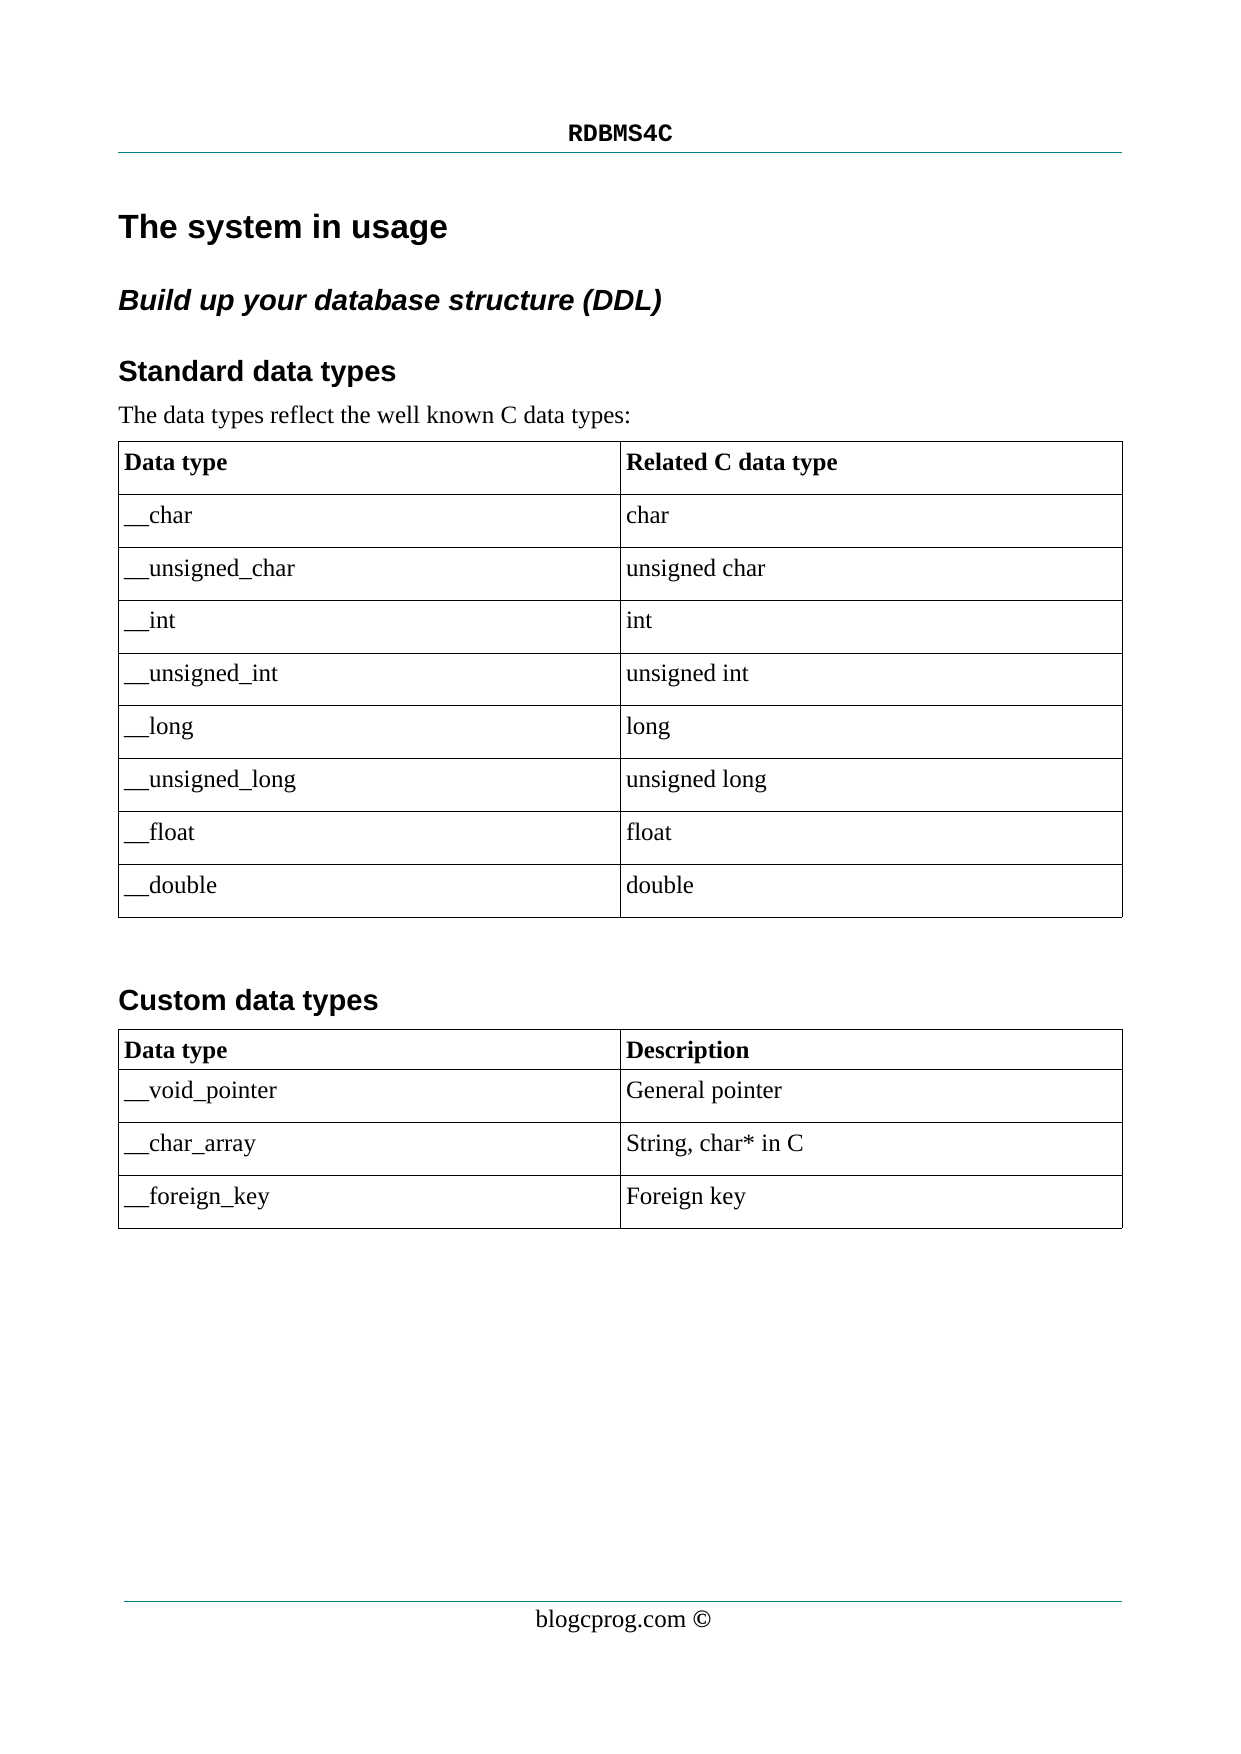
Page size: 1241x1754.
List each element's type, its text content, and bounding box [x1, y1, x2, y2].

table_cell General pointer [621, 1070, 1122, 1122]
table_header Related C data type [621, 442, 1122, 494]
table_cell __unsigned_char [119, 548, 620, 600]
subtitle The system in usage [118, 207, 1122, 246]
text The data types reflect the well known C data types: [118, 400, 1122, 429]
table_cell unsigned char [621, 548, 1122, 600]
table_header Data type [119, 442, 620, 494]
table_cell __double [119, 865, 620, 917]
subtitle Custom data types [118, 983, 1122, 1017]
table_cell float [621, 812, 1122, 864]
table_header Description [621, 1030, 1122, 1069]
table_cell __unsigned_long [119, 759, 620, 811]
table_cell unsigned int [621, 654, 1122, 705]
subtitle Build up your database structure (DDL) [118, 283, 1122, 317]
table_cell String, char* in C [621, 1123, 1122, 1175]
table_cell __long [119, 706, 620, 758]
table_header Data type [119, 1030, 620, 1069]
table_cell __foreign_key [119, 1176, 620, 1228]
subtitle Standard data types [118, 354, 1122, 388]
table_cell char [621, 495, 1122, 547]
table_cell double [621, 865, 1122, 917]
table_cell __char_array [119, 1123, 620, 1175]
table_cell __int [119, 601, 620, 653]
table_cell __char [119, 495, 620, 547]
table_cell unsigned long [621, 759, 1122, 811]
table_cell int [621, 601, 1122, 653]
table_cell __void_pointer [119, 1070, 620, 1122]
table_cell __float [119, 812, 620, 864]
table_cell long [621, 706, 1122, 758]
table_cell __unsigned_int [119, 654, 620, 705]
table_cell Foreign key [621, 1176, 1122, 1228]
